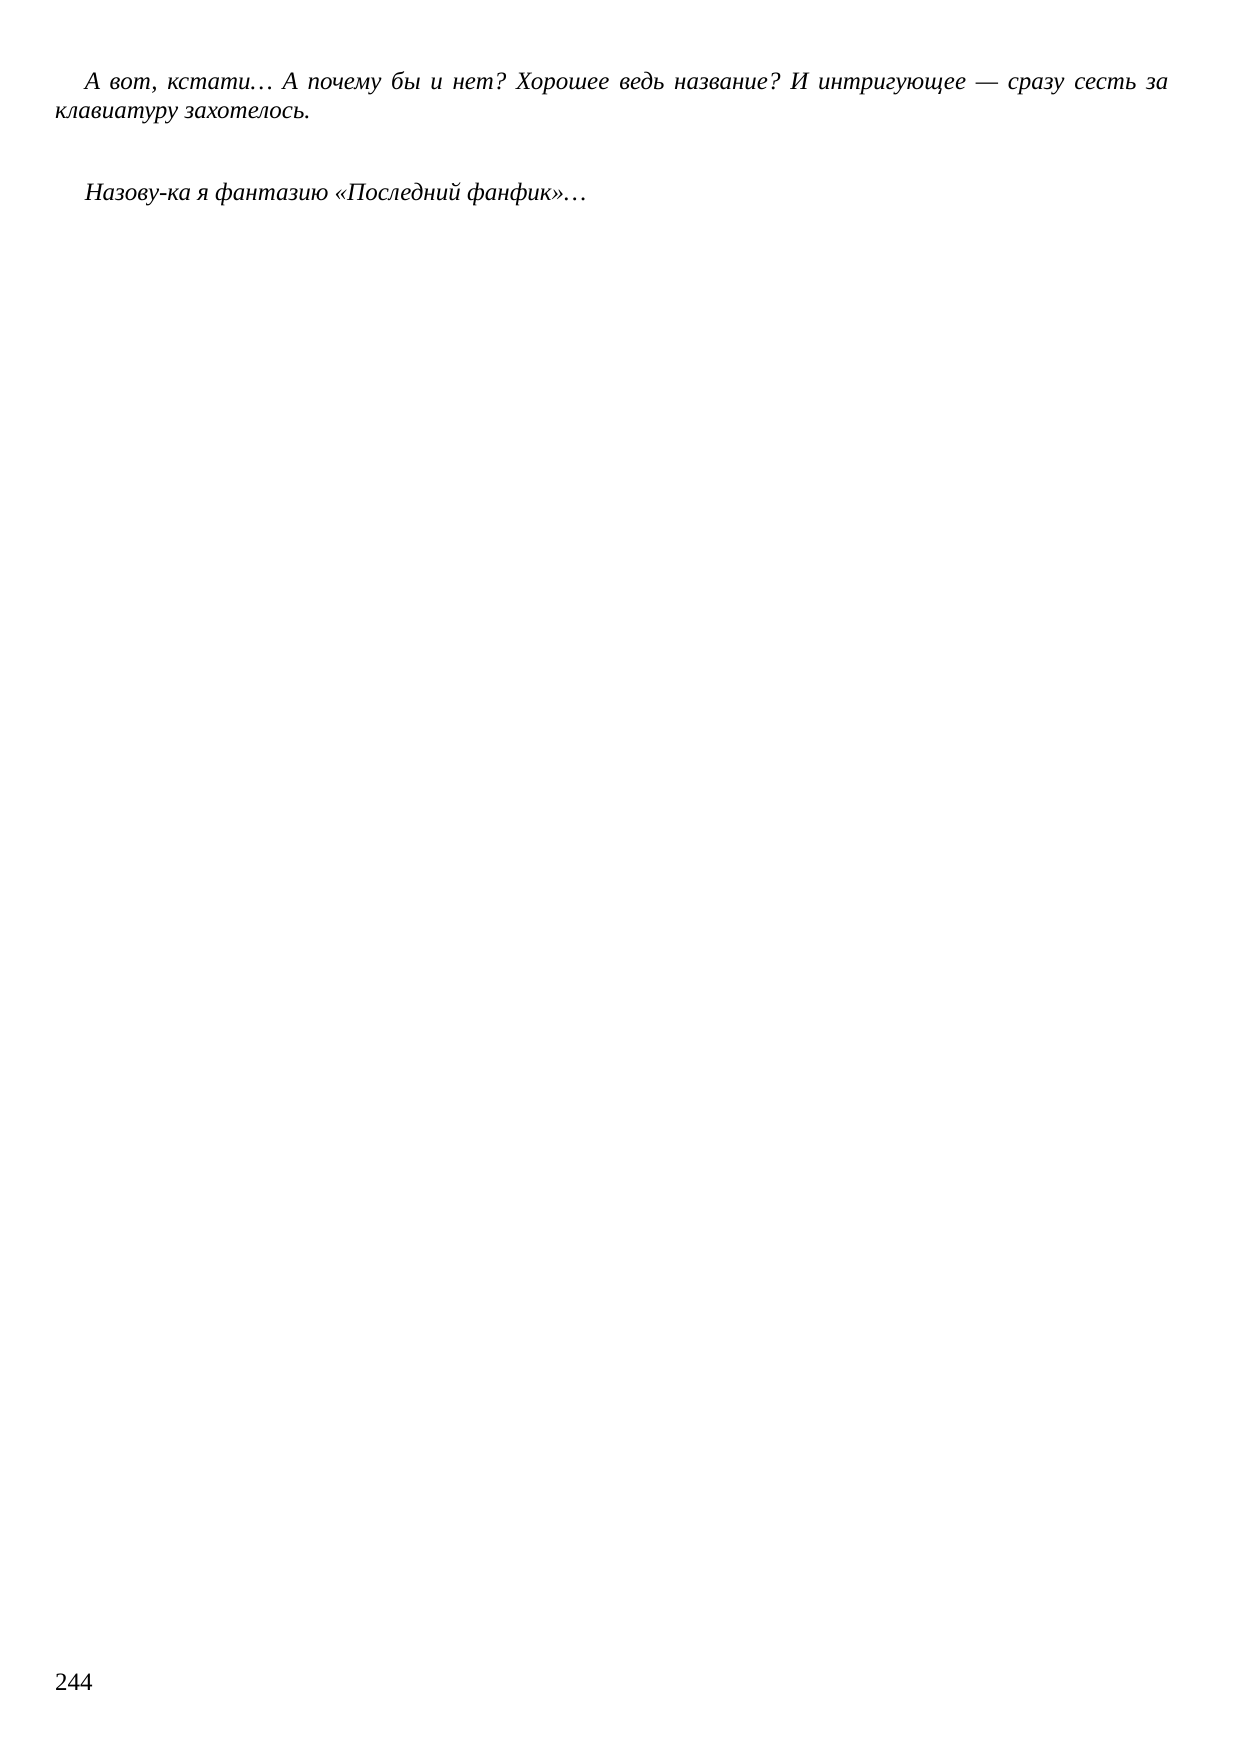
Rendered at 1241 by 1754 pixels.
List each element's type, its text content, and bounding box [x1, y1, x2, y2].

text Назову-ка я фантазию «Последний фанфик»… [55, 177, 1173, 206]
text А вот, кстати… А почему бы и нет? Хорошее ведь название? И интригующее — сразу сесть за клавиатуру захотелось. [55, 66, 1173, 123]
